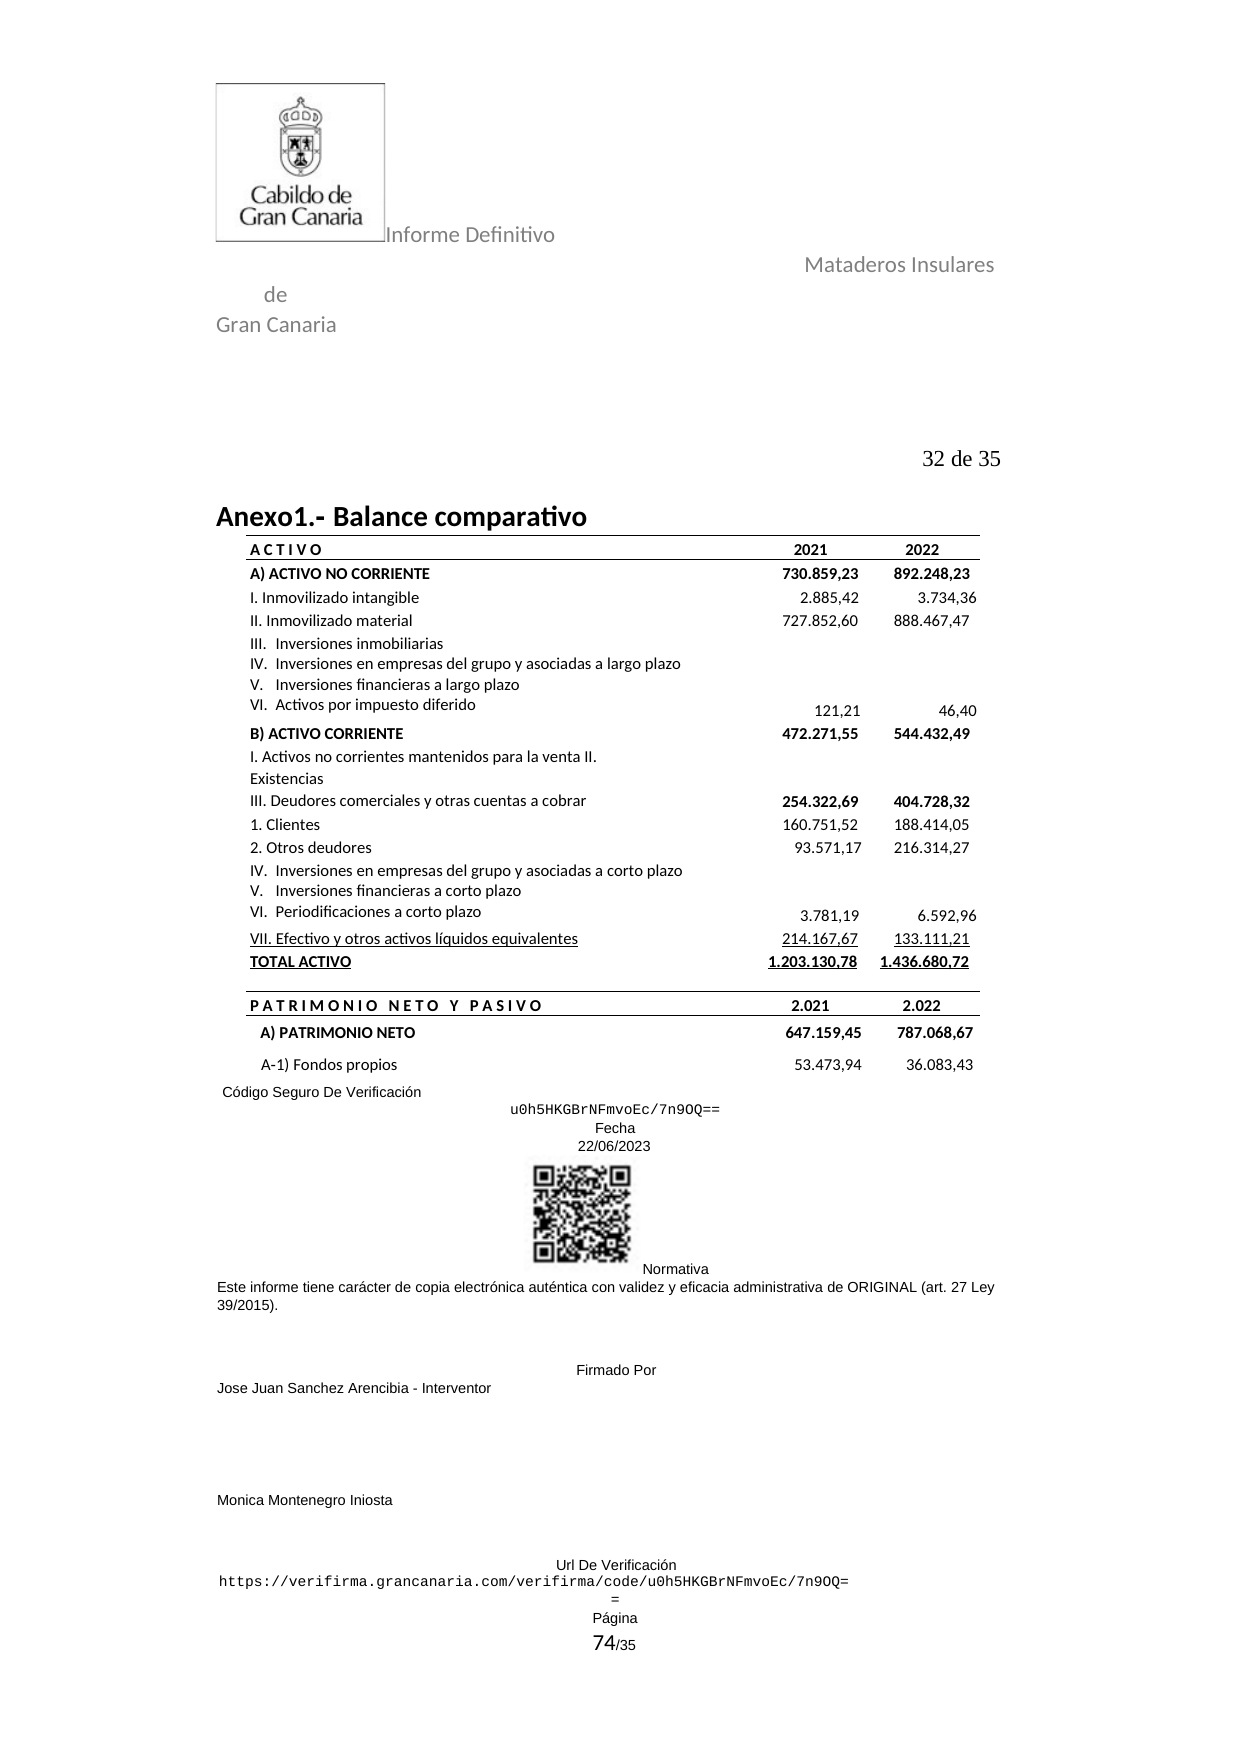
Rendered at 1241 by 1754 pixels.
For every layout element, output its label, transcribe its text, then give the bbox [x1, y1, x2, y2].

table_cell I. Activos no corrientes mantenidos para la venta II. Existencias III. Deudores comerciales y otras cuentas a cobrar [246, 744, 768, 812]
table_cell 160.751,52 [768, 812, 879, 834]
table_cell 121,21 [768, 630, 879, 721]
table_cell 1.436.680,72 [880, 948, 979, 991]
table_cell 892.248,23 [880, 560, 979, 584]
table_cell 133.111,21 [880, 925, 979, 948]
table_cell 3.734,36 [880, 584, 979, 607]
picture [215, 83, 386, 242]
table_cell 188.414,05 [880, 812, 979, 834]
table_cell 3.781,19 [768, 858, 879, 925]
table_cell 2.022 [880, 992, 979, 1015]
table_cell 2.021 [768, 992, 879, 1015]
table_cell 472.271,55 [768, 721, 879, 744]
table_cell Inversiones en empresas del grupo y asociadas a corto plazo Inversiones financieras a corto plazo Periodificaciones a corto plazo [246, 858, 768, 925]
table_cell 46,40 [880, 630, 979, 721]
table_cell B) ACTIVO CORRIENTE [246, 721, 768, 744]
table_cell 2.885,42 [768, 584, 879, 607]
table_cell II. Inmovilizado material [246, 608, 768, 630]
table_cell 404.728,32 [880, 744, 979, 812]
table_header 2022 [880, 536, 979, 559]
table_cell 730.859,23 [768, 560, 879, 584]
text 32 de 35 [216, 445, 1012, 471]
table_cell 216.314,27 [880, 835, 979, 858]
text A) PATRIMONIO NETO 647.159,45 787.068,67 [216, 1016, 1017, 1044]
table_header A C T I V O [246, 536, 768, 559]
table_cell 888.467,47 [880, 608, 979, 630]
table_header 2021 [768, 536, 879, 559]
text A‐1) Fondos propios 53.473,94 36.083,43 [216, 1048, 1017, 1076]
table_cell 254.322,69 [768, 744, 879, 812]
table_cell Inversiones inmobiliarias Inversiones en empresas del grupo y asociadas a largo plazo Inversiones financieras a largo plazo Activos por impuesto diferido [246, 630, 768, 721]
table_cell 1. Clientes [246, 812, 768, 834]
table_cell I. Inmovilizado intangible [246, 584, 768, 607]
table_cell 544.432,49 [880, 721, 979, 744]
table_cell 93.571,17 [768, 835, 879, 858]
table_cell 214.167,67 [768, 925, 879, 948]
table_cell TOTAL ACTIVO [246, 948, 768, 991]
table_cell VII. Efectivo y otros activos líquidos equivalentes [246, 925, 768, 948]
subtitle Anexo1.‐ Balance comparativo [216, 498, 1017, 534]
table_cell 1.203.130,78 [768, 948, 879, 991]
picture [523, 1155, 643, 1275]
table_cell 6.592,96 [880, 858, 979, 925]
table_cell P A T R I M O N I O N E T O Y P A S I V O [246, 992, 768, 1015]
table_cell A) ACTIVO NO CORRIENTE [246, 560, 768, 584]
table_cell 727.852,60 [768, 608, 879, 630]
table_cell 2. Otros deudores [246, 835, 768, 858]
